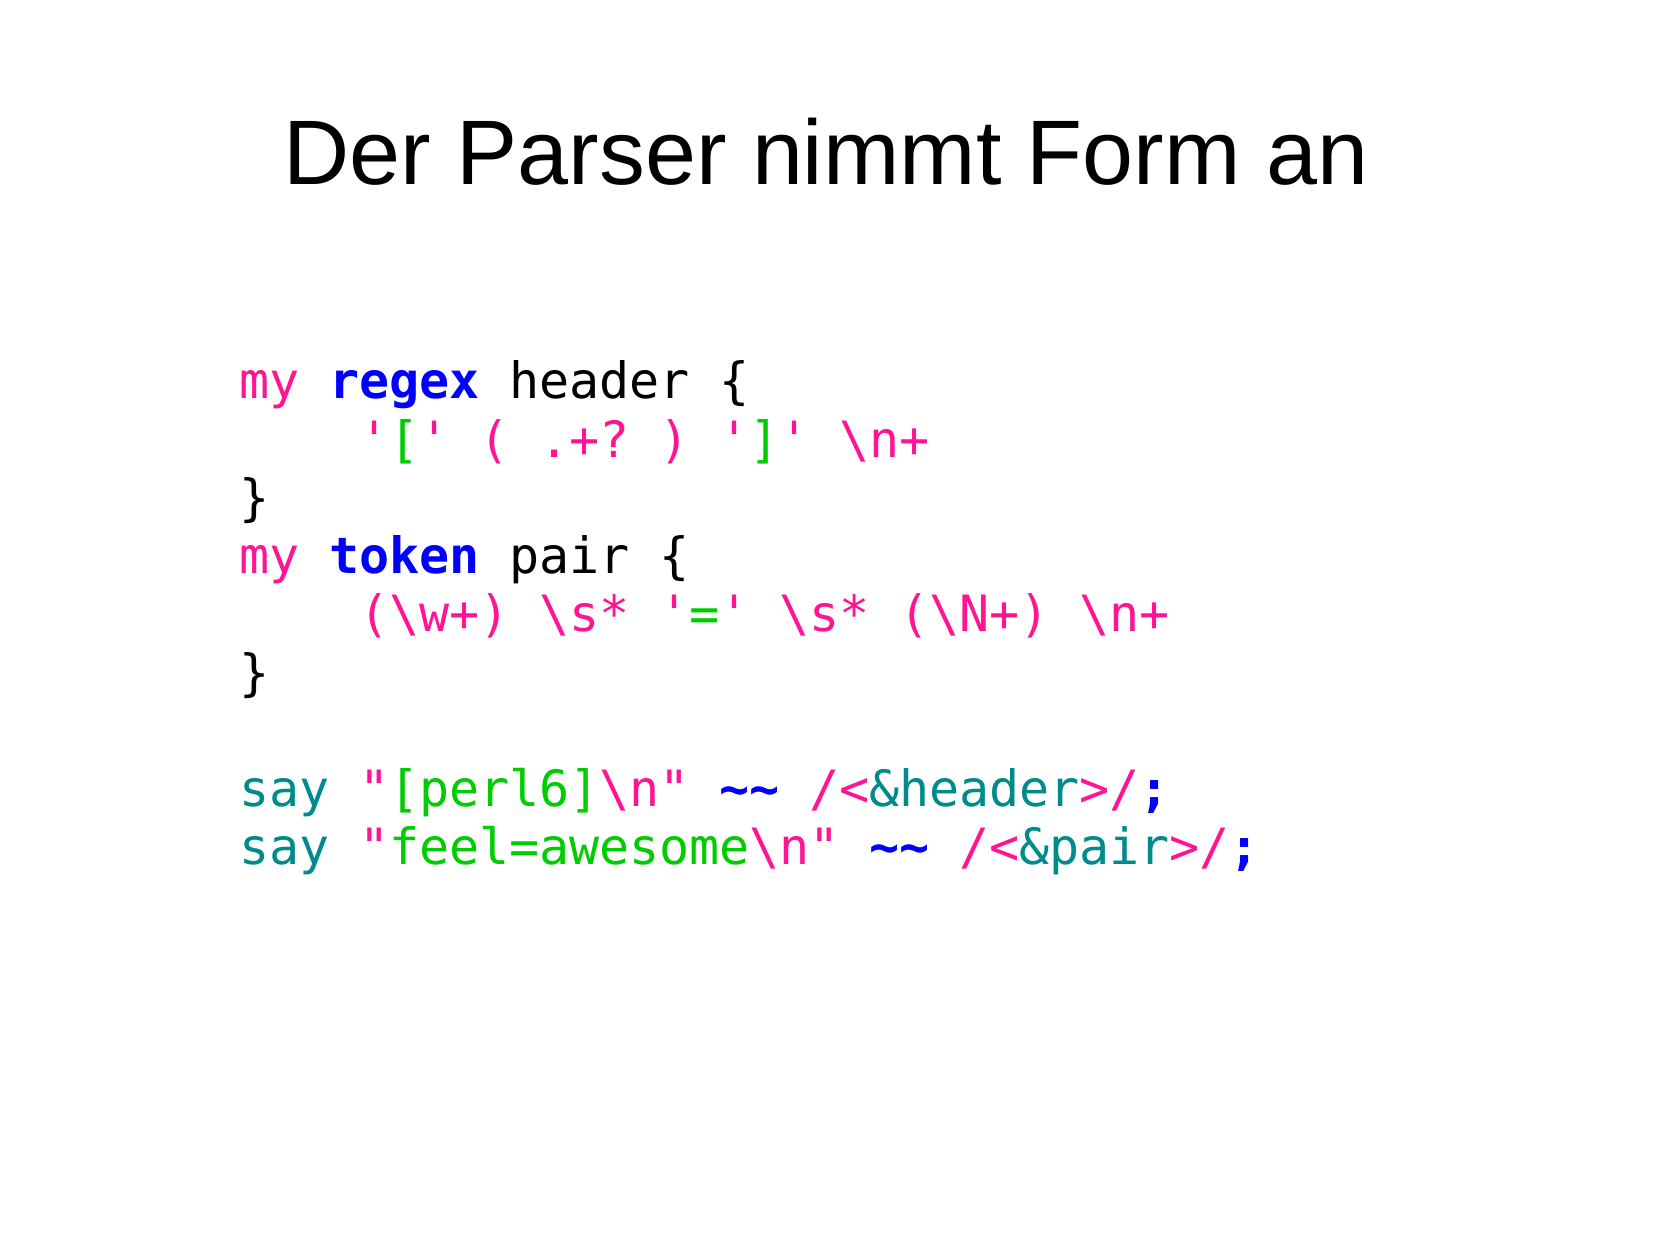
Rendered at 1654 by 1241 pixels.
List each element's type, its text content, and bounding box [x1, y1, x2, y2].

title Der Parser nimmt Form an [82, 49, 1571, 257]
text_box my regex header { '[' ( .+? ) ']' \n+ } my token pair { (\w+) \s* '=' \s* (\N+) \n+ } say "[perl6]\n" ~~ /<&header>/; say "feel=awesome\n" ~~ /<&pair>/; [225, 345, 1426, 943]
